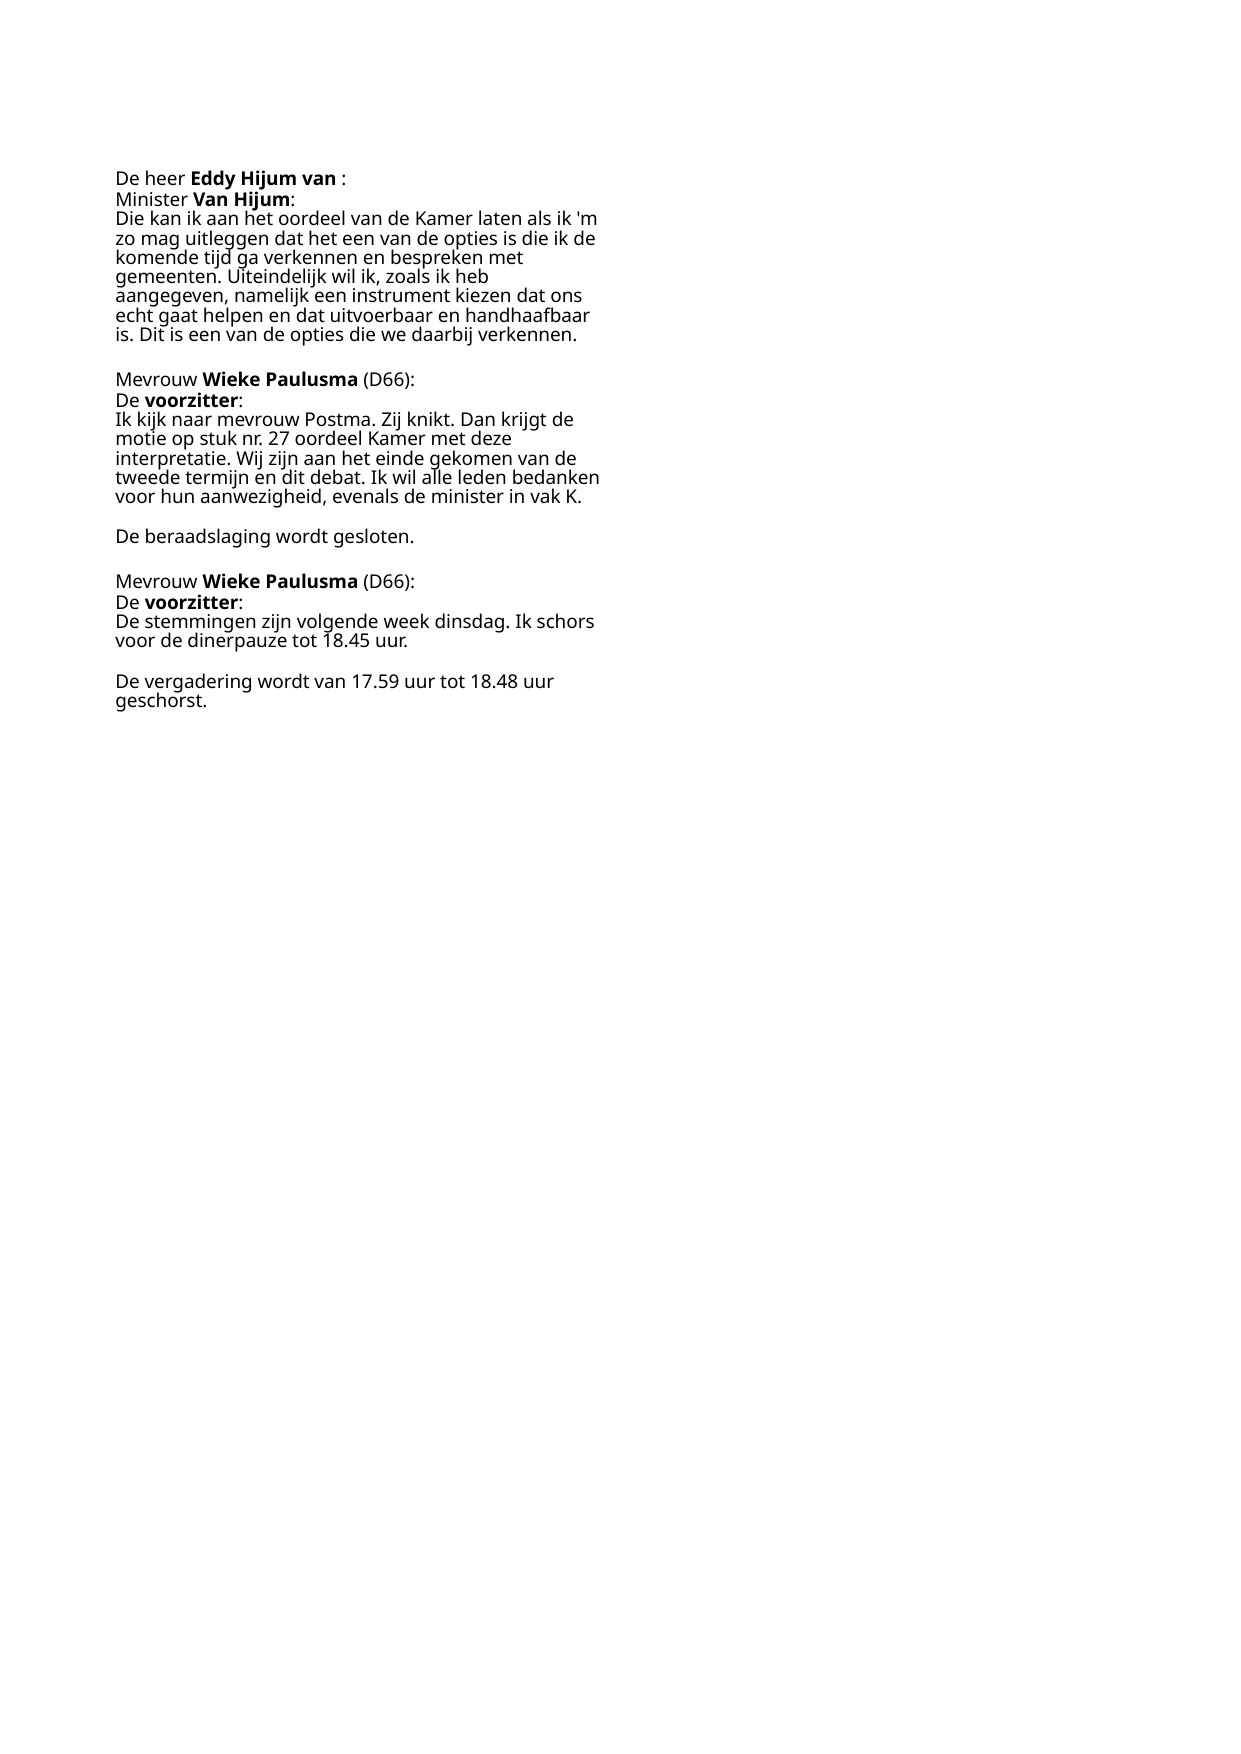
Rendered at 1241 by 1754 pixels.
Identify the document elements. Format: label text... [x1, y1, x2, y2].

text Minister Van Hijum: [115, 191, 605, 210]
text De voorzitter: [115, 392, 605, 411]
text Ik kijk naar mevrouw Postma. Zij knikt. Dan krijgt de motie op stuk nr. 27 oordeel Kamer met deze interpretatie. Wij zijn aan het einde gekomen van de tweede termijn en dit debat. Ik wil alle leden bedanken voor hun aanwezigheid, evenals de minister in vak K. [115, 411, 605, 507]
text De stemmingen zijn volgende week dinsdag. Ik schors voor de dinerpauze tot 18.45 uur. [115, 613, 605, 652]
text Mevrouw Wieke Paulusma (D66): [115, 366, 605, 392]
text De voorzitter: [115, 594, 605, 613]
text Mevrouw Wieke Paulusma (D66): [115, 568, 605, 594]
text De vergadering wordt van 17.59 uur tot 18.48 uur geschorst. [115, 673, 605, 711]
text De beraadslaging wordt gesloten. [115, 528, 605, 547]
text Die kan ik aan het oordeel van de Kamer laten als ik 'm zo mag uitleggen dat het een van de opties is die ik de komende tijd ga verkennen en bespreken met gemeenten. Uiteindelijk wil ik, zoals ik heb aangegeven, namelijk een instrument kiezen dat ons echt gaat helpen en dat uitvoerbaar en handhaafbaar is. Dit is een van de opties die we daarbij verkennen. [115, 210, 605, 345]
text De heer Eddy Hijum van : [115, 165, 605, 191]
